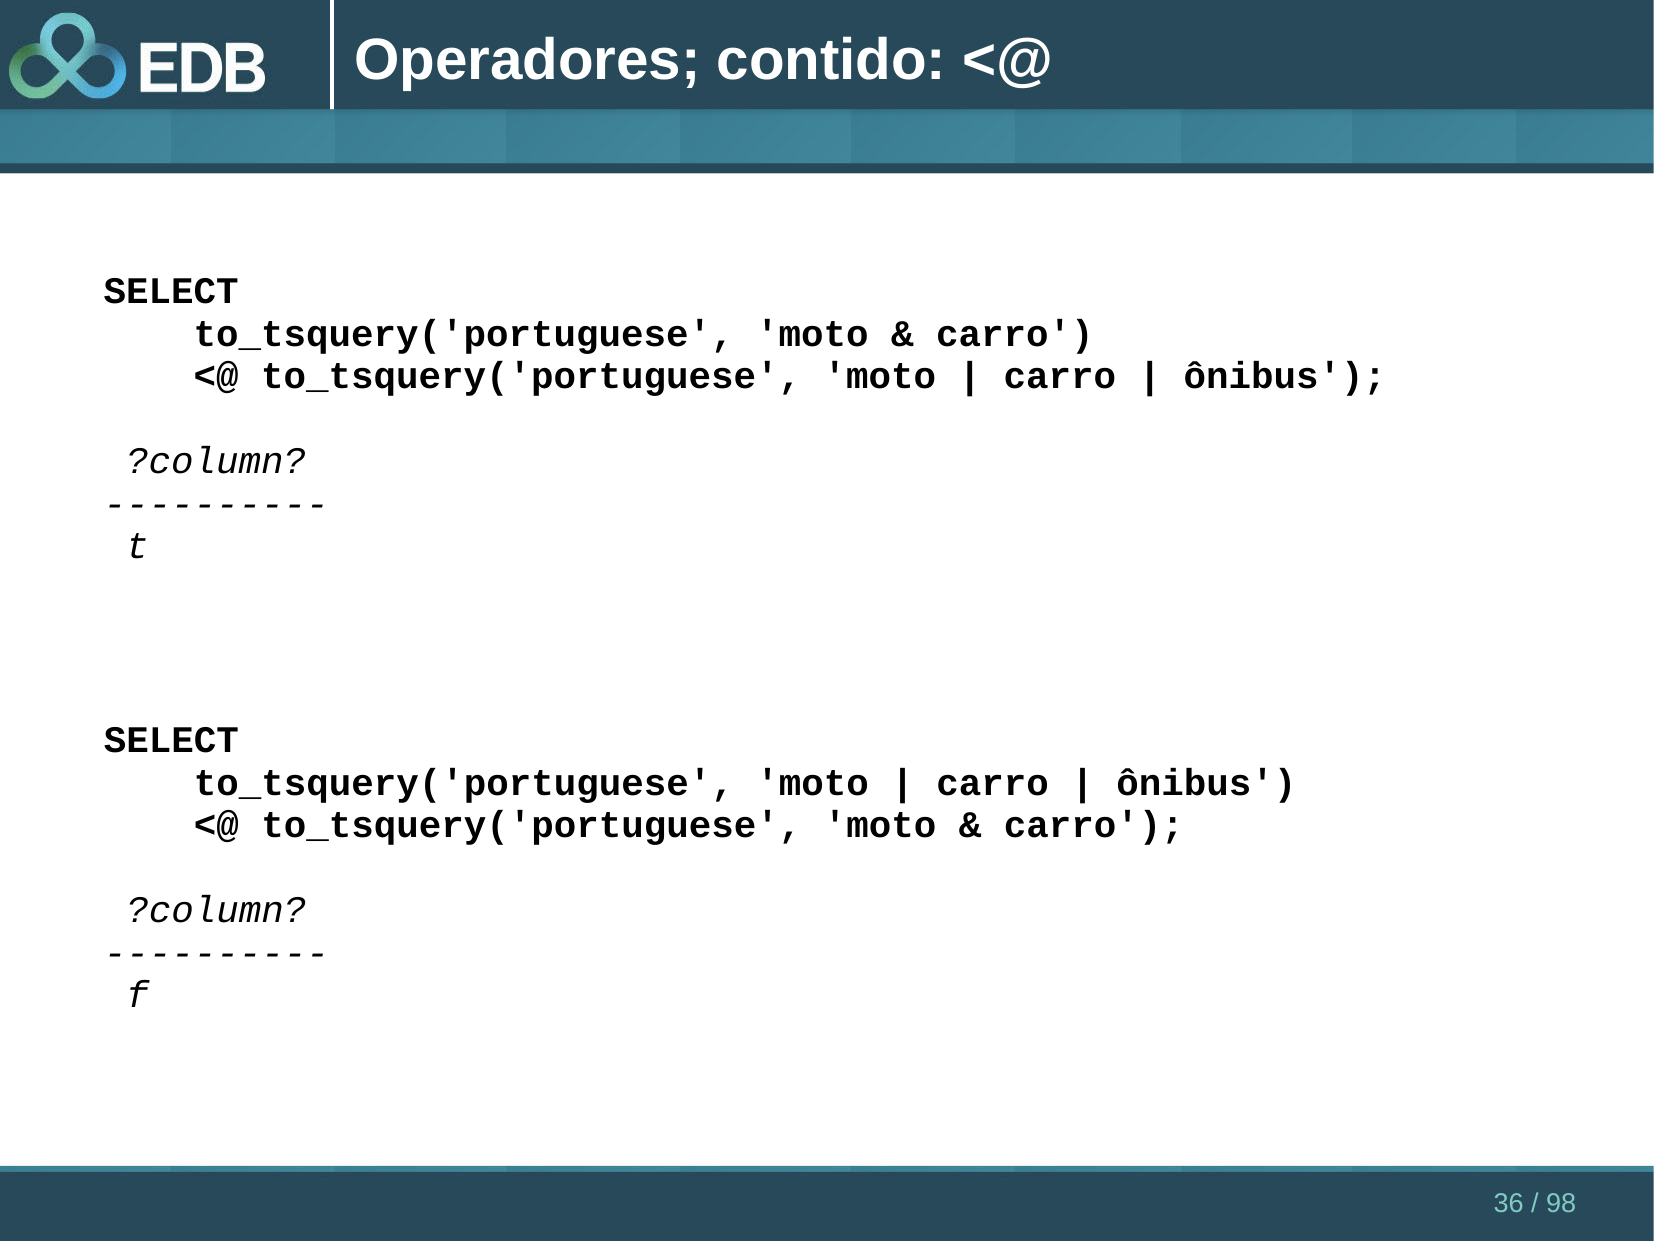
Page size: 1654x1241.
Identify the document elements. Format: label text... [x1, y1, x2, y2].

picture [0, 0, 1654, 1241]
text_box SELECT to_tsquery('portuguese', 'moto & carro') <@ to_tsquery('portuguese', 'moto | carro | ônibus'); ?column? ---------- t [88, 265, 1418, 578]
text_box SELECT to_tsquery('portuguese', 'moto | carro | ônibus') <@ to_tsquery('portuguese', 'moto & carro'); ?column? ---------- f [88, 713, 1329, 1027]
title Operadores; contido: <@ [354, 0, 1625, 125]
